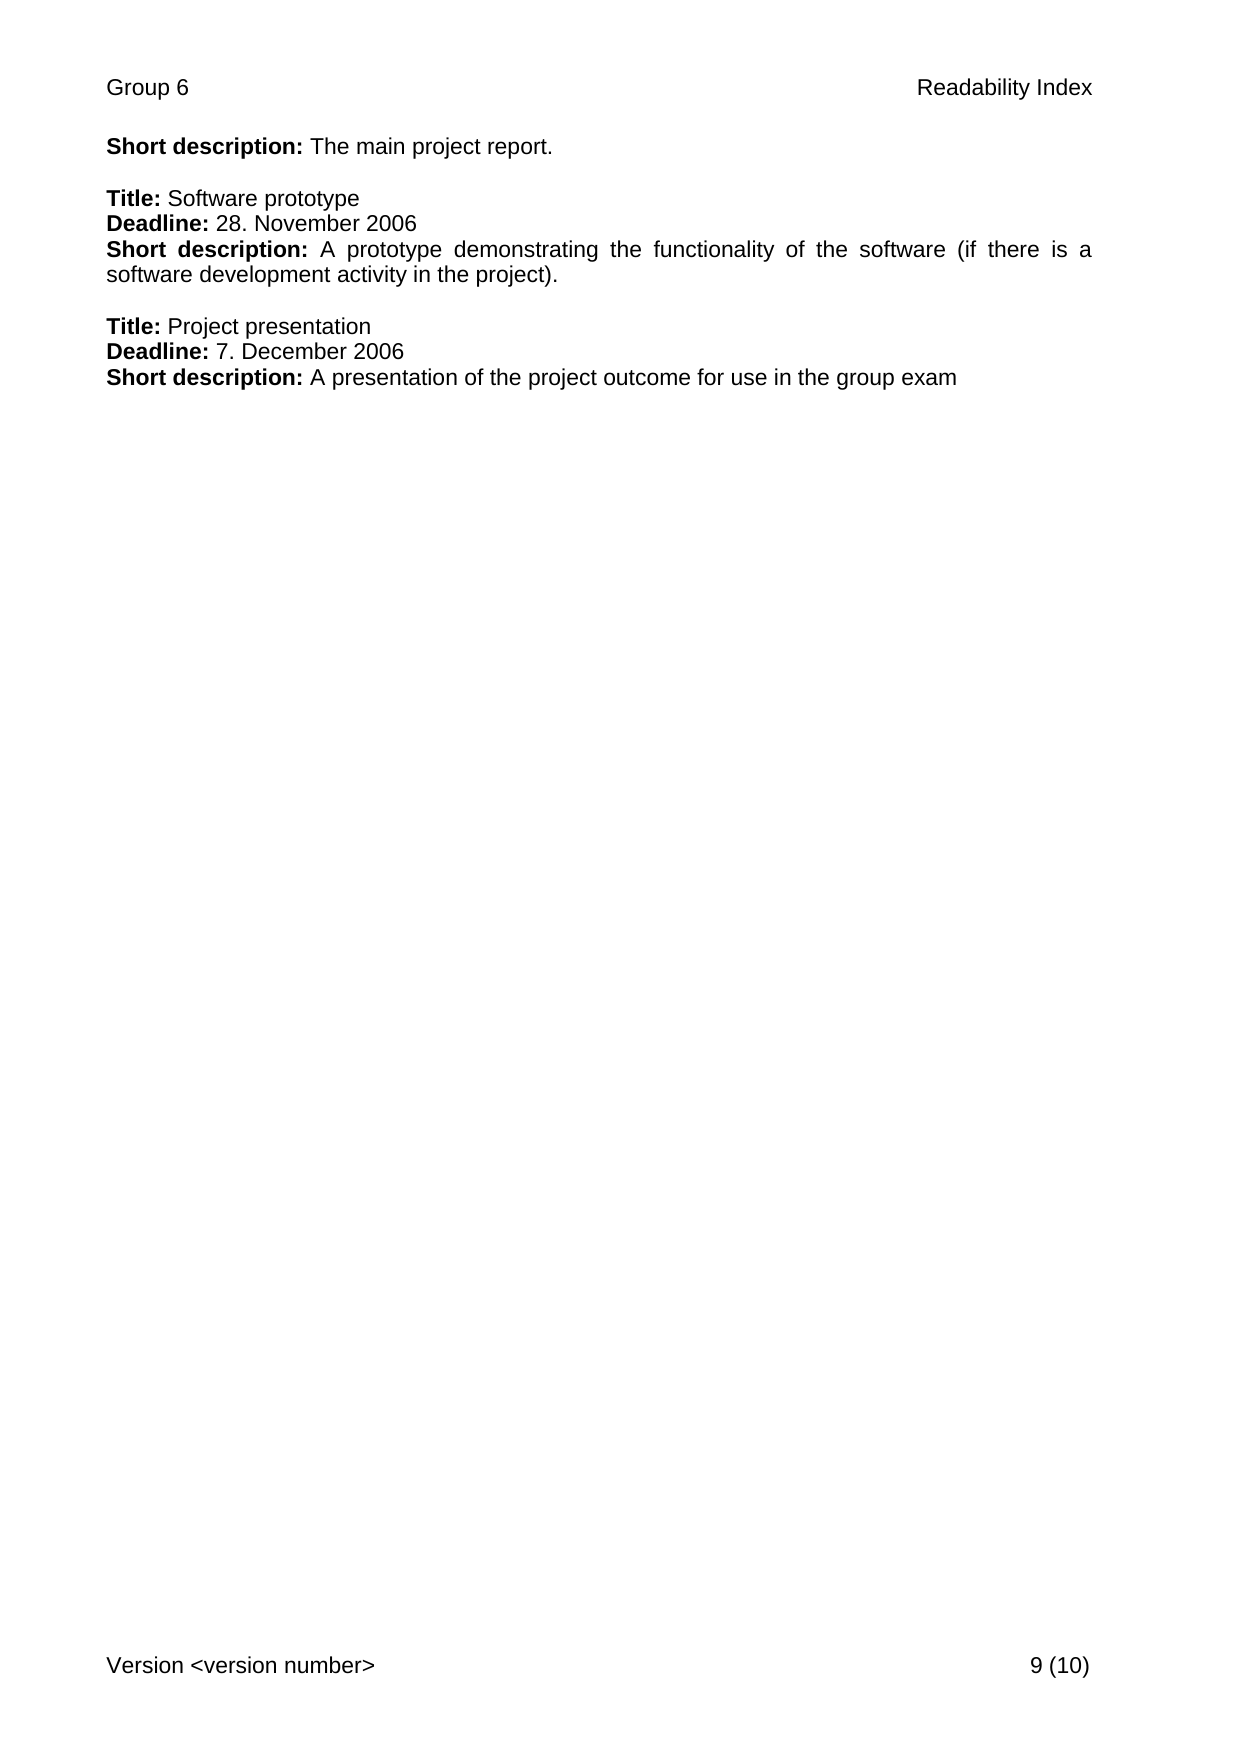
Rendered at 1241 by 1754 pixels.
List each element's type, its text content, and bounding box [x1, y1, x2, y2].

text Deadline: 28. November 2006 [106, 211, 1092, 236]
text Deadline: 7. December 2006 [106, 339, 1092, 364]
text Title: Project presentation [106, 313, 1092, 339]
text Short description: A presentation of the project outcome for use in the group exam [106, 364, 1092, 390]
text Title: Software prototype [106, 185, 1092, 211]
text Short description: The main project report. [106, 134, 1092, 159]
text Short description: A prototype demonstrating the functionality of the software (if there is a software development activity in the project). [106, 236, 1092, 288]
